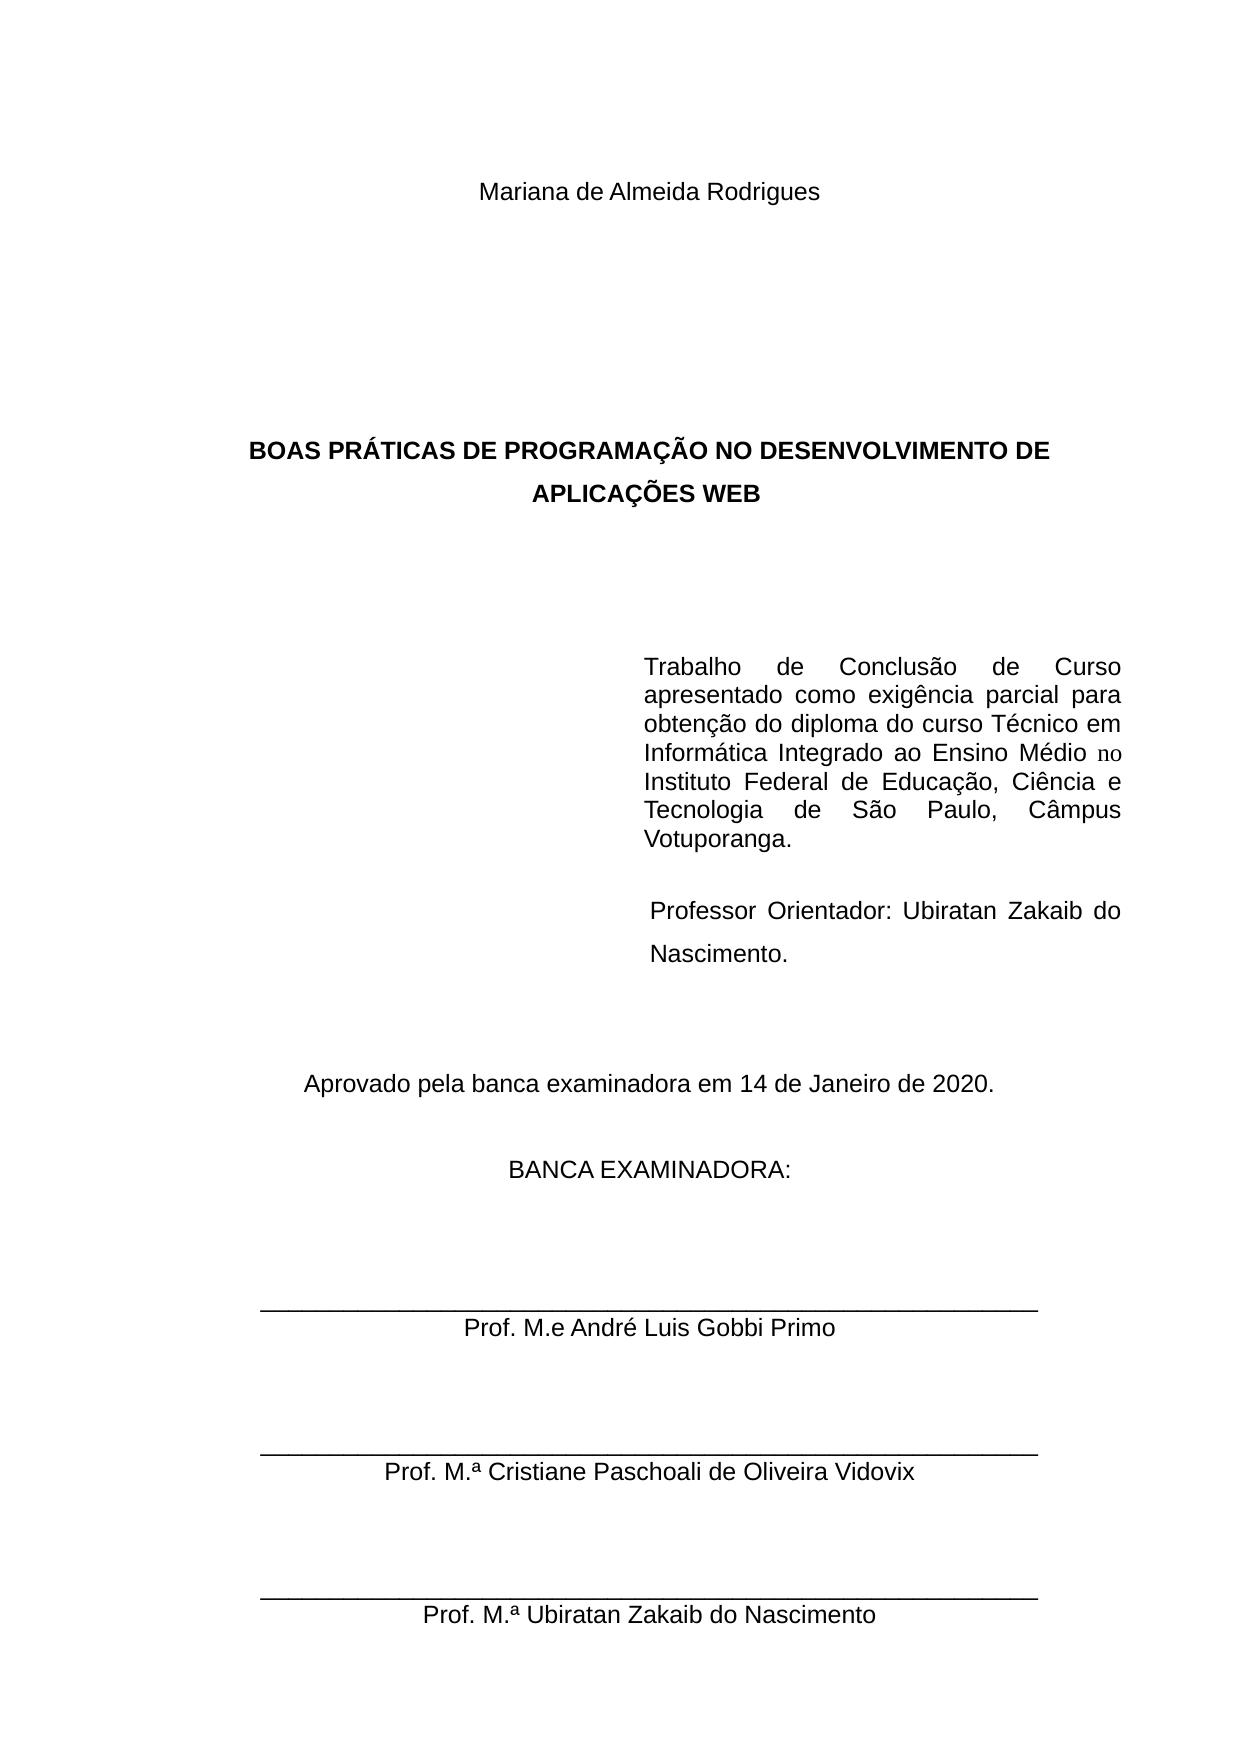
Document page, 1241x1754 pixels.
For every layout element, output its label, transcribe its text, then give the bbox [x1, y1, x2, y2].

text Trabalho de Conclusão de Curso apresentado como exigência parcial para obtenção do diploma do curso Técnico em Informática Integrado ao Ensino Médio no Instituto Federal de Educação, Ciência e Tecnologia de São Paulo, Câmpus Votuporanga. [644, 652, 1122, 853]
text ________________________________________________________ [177, 1572, 1122, 1600]
text Professor Orientador: Ubiratan Zakaib do Nascimento. [649, 896, 1122, 968]
text Mariana de Almeida Rodrigues [177, 177, 1122, 206]
text Aprovado pela banca examinadora em 14 de Janeiro de 2020. [177, 1068, 1122, 1097]
text Prof. M.e André Luis Gobbi Primo [177, 1313, 1122, 1342]
text ________________________________________________________ [177, 1284, 1122, 1313]
text Prof. M.ª Ubiratan Zakaib do Nascimento [177, 1600, 1122, 1629]
text Prof. M.ª Cristiane Paschoali de Oliveira Vidovix [177, 1457, 1122, 1485]
text BANCA EXAMINADORA: [177, 1155, 1122, 1183]
text BOAS PRÁTICAS DE PROGRAMAÇÃO NO DESENVOLVIMENTO DE APLICAÇÕES WEB [177, 436, 1122, 508]
text ________________________________________________________ [177, 1428, 1122, 1457]
